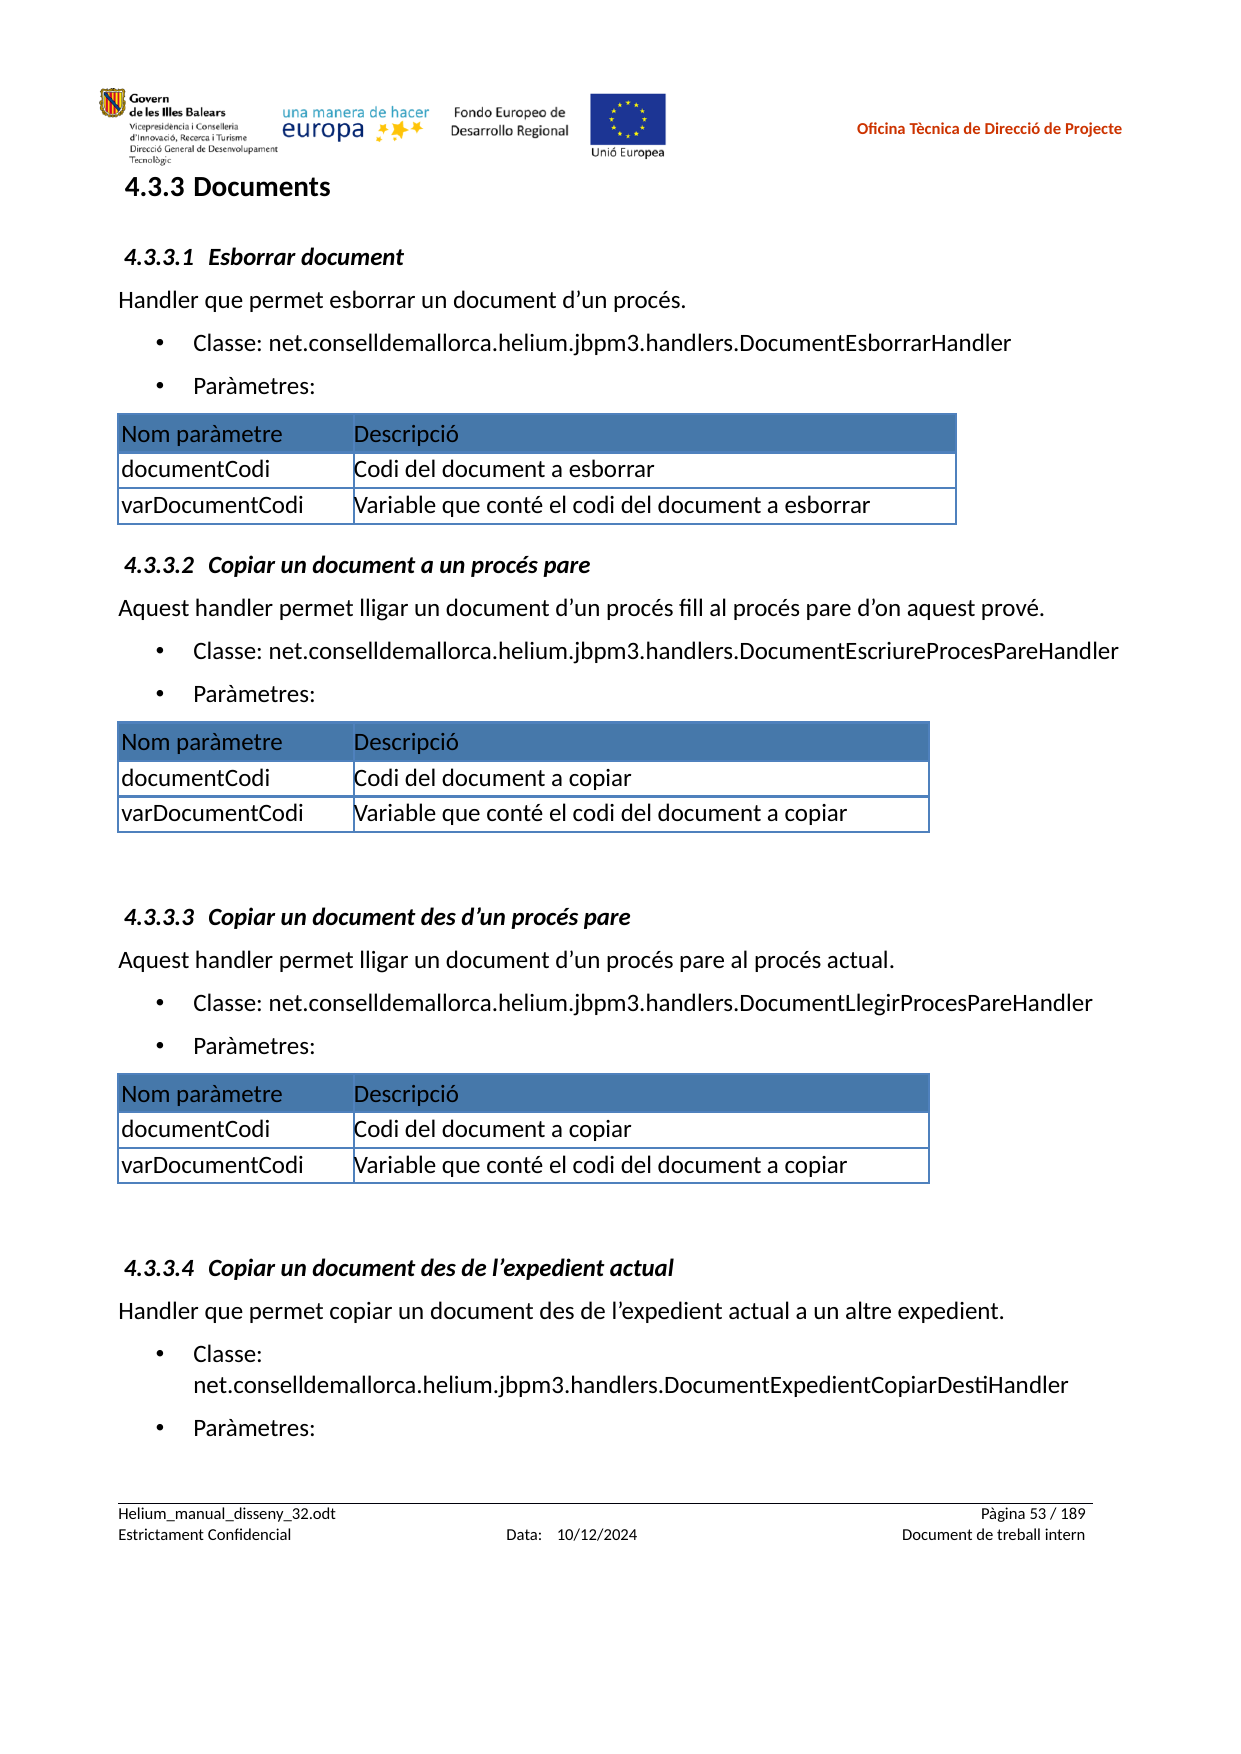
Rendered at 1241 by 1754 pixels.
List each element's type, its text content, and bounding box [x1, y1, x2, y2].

table_cell varDocumentCodi [119, 1149, 353, 1182]
table_cell Codi del document a copiar [355, 762, 928, 795]
table_cell varDocumentCodi [119, 798, 353, 831]
subtitle Copiar un document a un procés pare [118, 549, 1122, 580]
subtitle Copiar un document des de l’expedient actual [118, 1252, 1122, 1283]
list Paràmetres: [156, 1412, 1122, 1442]
table_header Descripció [355, 1075, 928, 1111]
table_cell Codi del document a esborrar [355, 454, 955, 487]
table_cell documentCodi [119, 454, 353, 487]
table_cell Codi del document a copiar [355, 1113, 928, 1147]
subtitle Copiar un document des d’un procés pare [118, 901, 1122, 931]
table_cell documentCodi [119, 762, 353, 795]
subtitle Esborrar document [118, 241, 1122, 271]
text Handler que permet copiar un document des de l’expedient actual a un altre expedient. [118, 1295, 1122, 1326]
list Paràmetres: [156, 678, 1122, 709]
table_header Nom paràmetre [119, 1075, 353, 1111]
text Aquest handler permet lligar un document d’un procés pare al procés actual. [118, 944, 1122, 974]
text Handler que permet esborrar un document d’un procés. [118, 284, 1122, 314]
list Classe: net.conselldemallorca.helium.jbpm3.handlers.DocumentEscriureProcesPareHandler [156, 635, 1122, 666]
subtitle Documents [118, 168, 1122, 203]
table_header Descripció [355, 415, 955, 451]
table_header Nom paràmetre [119, 415, 353, 451]
table_cell documentCodi [119, 1113, 353, 1147]
table_cell varDocumentCodi [119, 489, 353, 522]
table_cell Variable que conté el codi del document a copiar [355, 1149, 928, 1182]
list Classe: net.conselldemallorca.helium.jbpm3.handlers.DocumentExpedientCopiarDestiHandler [156, 1338, 1122, 1399]
picture [99, 87, 668, 166]
list Paràmetres: [156, 370, 1122, 400]
list Classe: net.conselldemallorca.helium.jbpm3.handlers.DocumentLlegirProcesPareHandler [156, 987, 1122, 1017]
table_header Descripció [355, 724, 928, 760]
table_header Nom paràmetre [119, 724, 353, 760]
table_cell Variable que conté el codi del document a copiar [355, 798, 928, 831]
list Paràmetres: [156, 1030, 1122, 1060]
text Aquest handler permet lligar un document d’un procés fill al procés pare d’on aquest prové. [118, 592, 1122, 623]
table_cell Variable que conté el codi del document a esborrar [355, 489, 955, 522]
list Classe: net.conselldemallorca.helium.jbpm3.handlers.DocumentEsborrarHandler [156, 327, 1122, 357]
